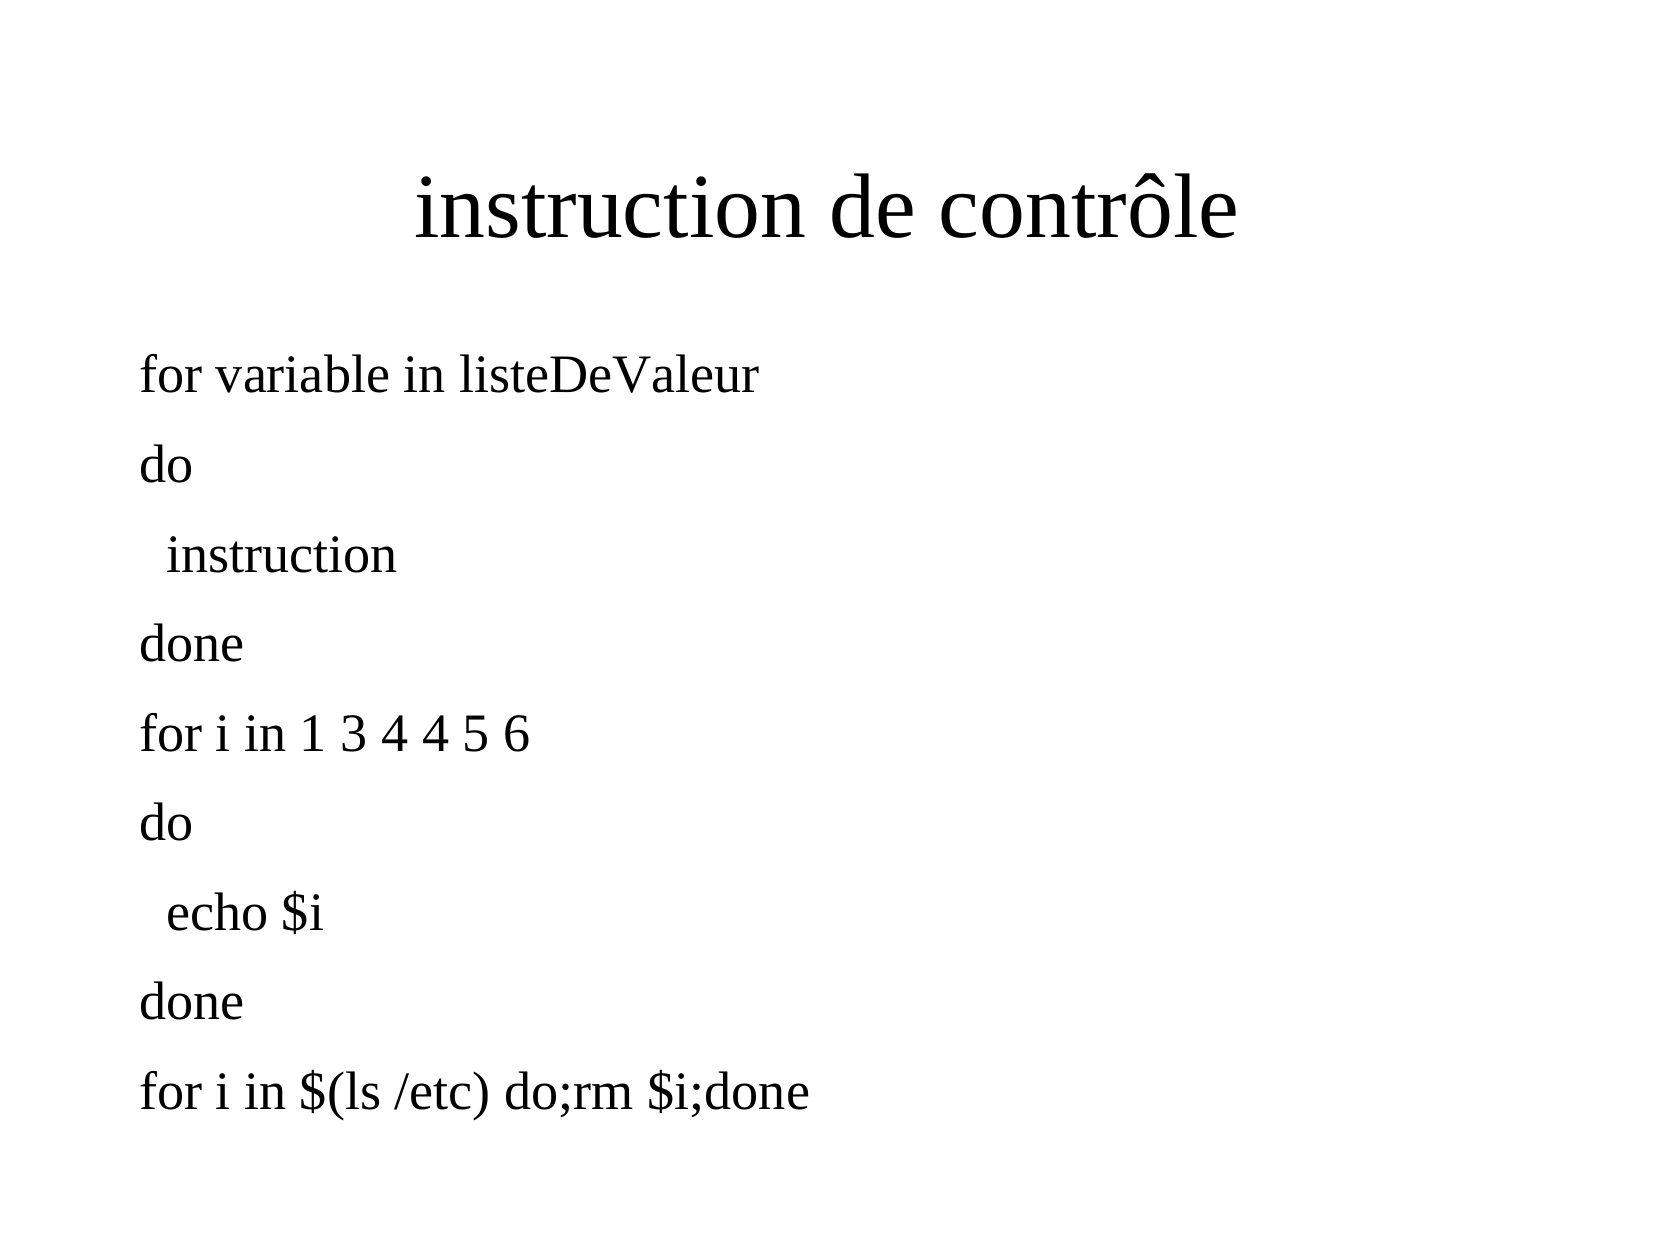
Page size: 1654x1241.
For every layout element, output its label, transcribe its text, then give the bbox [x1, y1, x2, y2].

title instruction de contrôle [121, 102, 1534, 311]
list for variable in listeDeValeur do instruction done for i in 1 3 4 4 5 6 do echo $i done for i in $(ls /etc) do;rm $i;done [121, 344, 1534, 1131]
